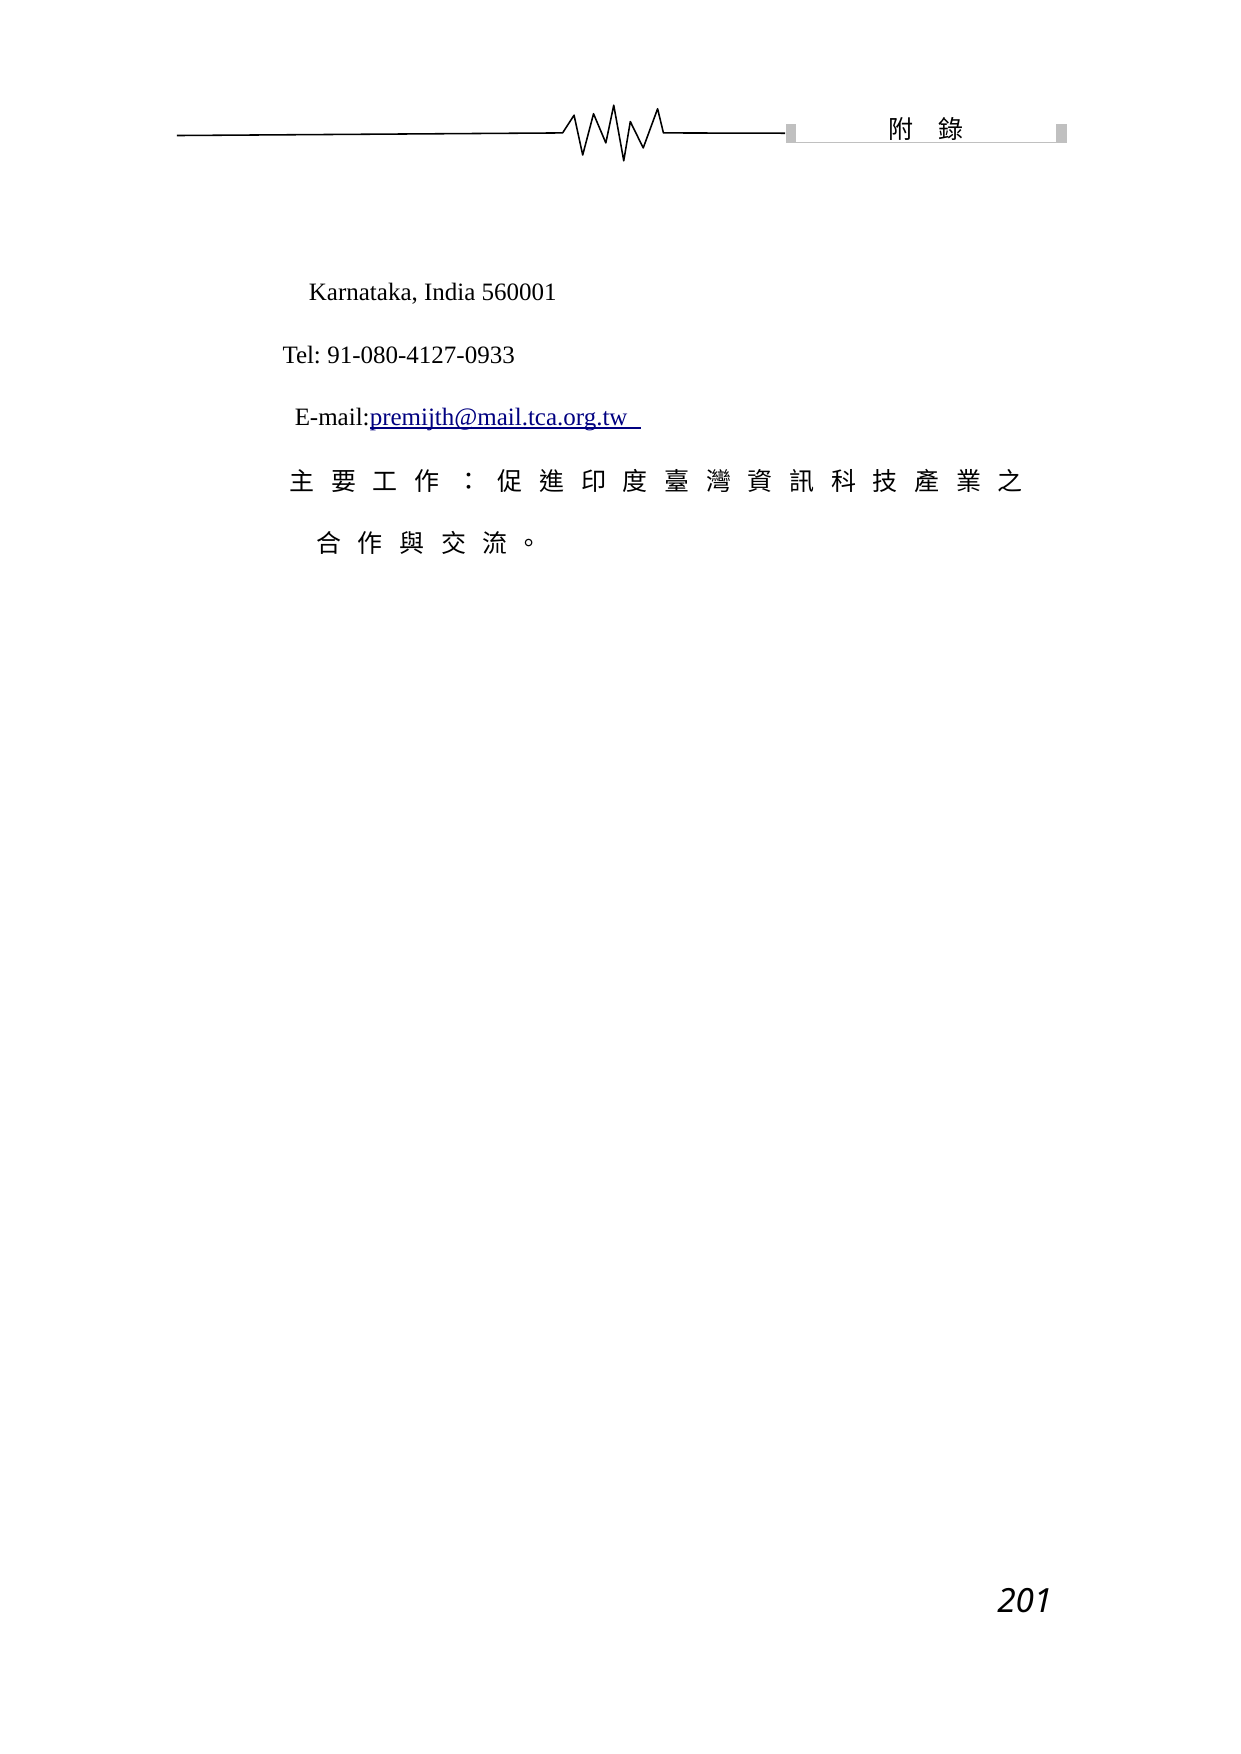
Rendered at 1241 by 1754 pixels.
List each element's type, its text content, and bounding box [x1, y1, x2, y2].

text 主要工作：促進印度臺灣資訊科技產業之合作與交流。 [207, 438, 1058, 563]
text Karnataka, India 560001 [207, 250, 1058, 313]
text Tel: 91-080-4127-0933 [207, 313, 1058, 375]
text E-mail:premijth@mail.tca.org.tw [207, 375, 1058, 438]
